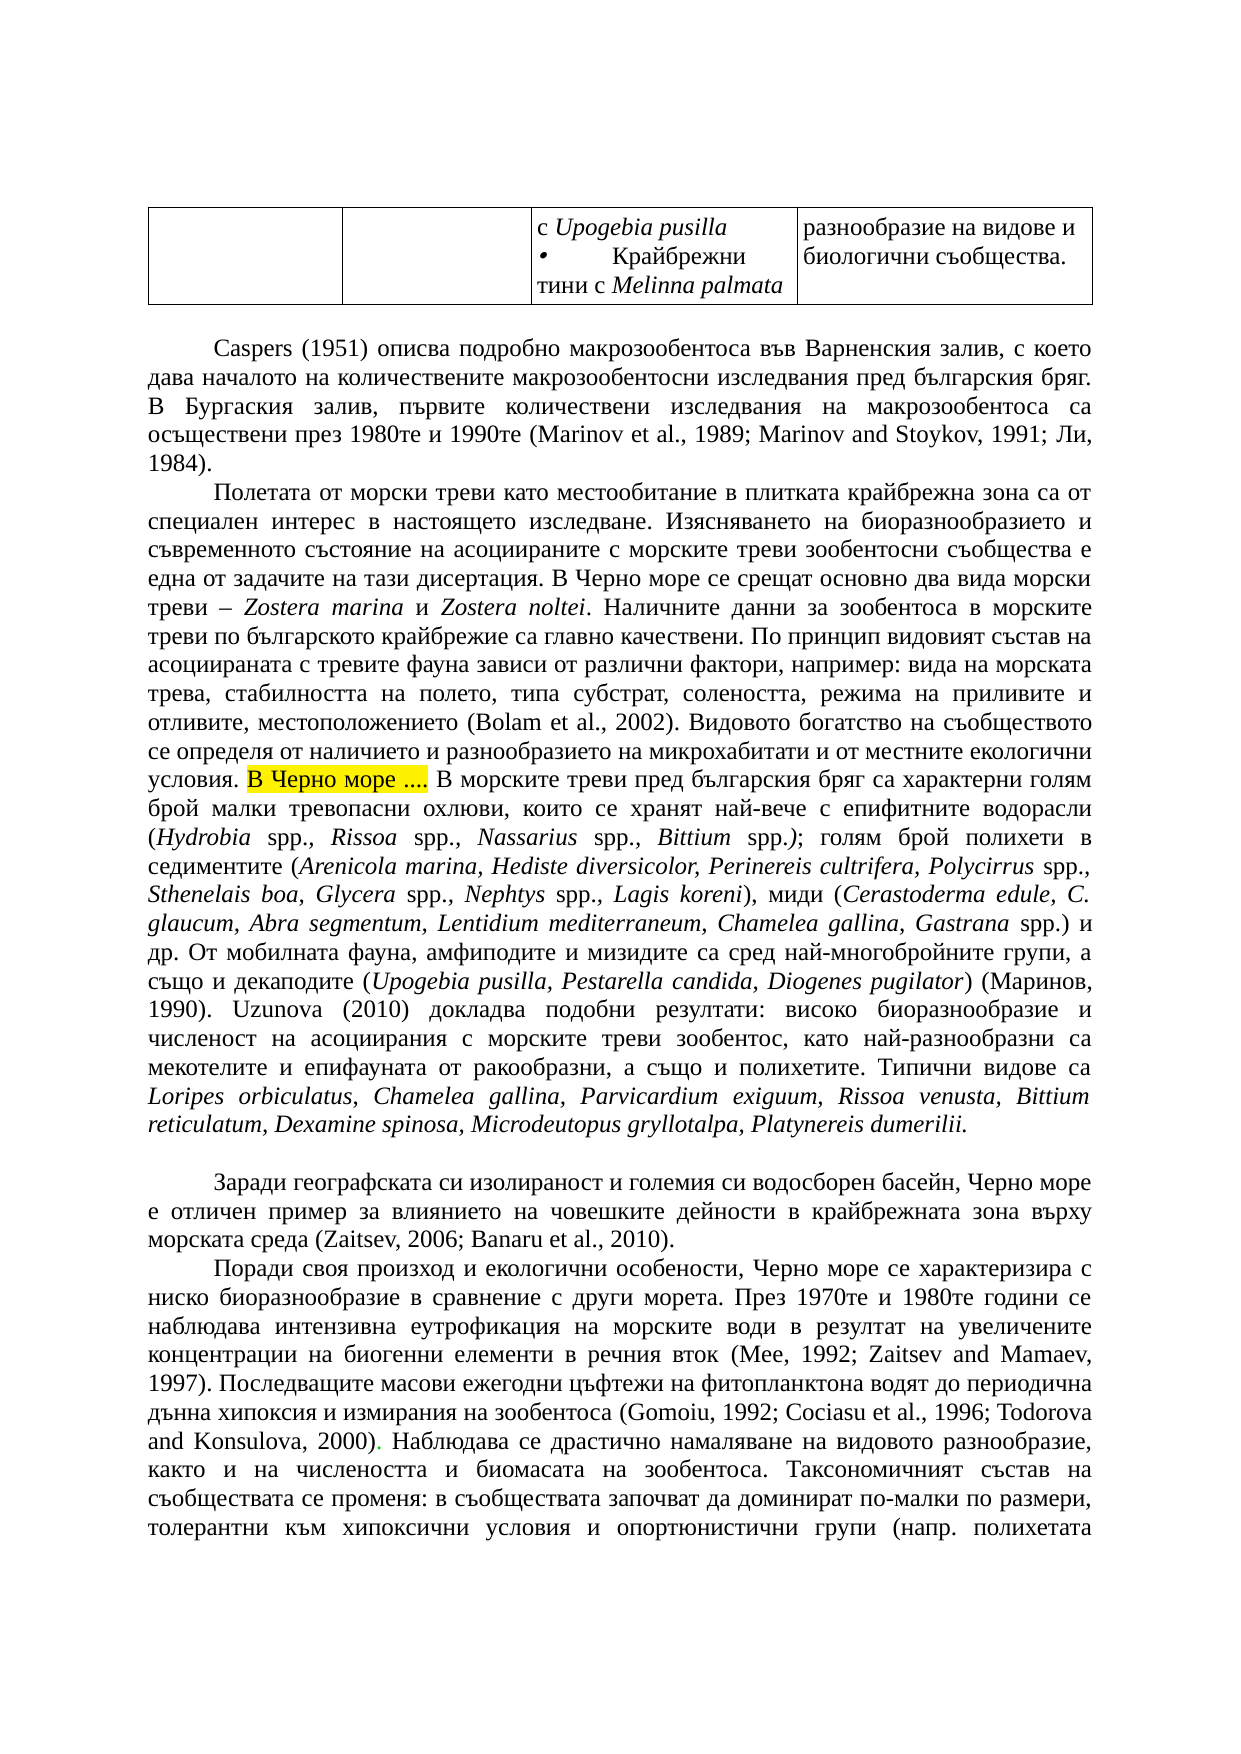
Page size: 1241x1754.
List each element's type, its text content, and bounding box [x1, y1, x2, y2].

text Полетата от морски треви като местообитание в плитката крайбрежна зона са от специален интерес в настоящето изследване. Изясняването на биоразнообразието и съвременното състояние на асоциираните с морските треви зообентосни съобщества е една от задачите на тази дисертация. В Черно море се срещат основно два вида морски треви – Zostera marina и Zostera noltei. Наличните данни за зообентоса в морските треви по българското крайбрежие са главно качествени. По принцип видовият състав на асоциираната с тревите фауна зависи от различни фактори, например: вида на морската трева, стабилността на полето, типа субстрат, солеността, режима на приливите и отливите, местоположението (Bolam et al., 2002). Видовото богатство на съобществото се определя от наличието и разнообразието на микрохабитати и от местните екологични условия. В Черно море .... В морските треви пред българския бряг са характерни голям брой малки тревопасни охлюви, които се хранят най-вече с епифитните водорасли (Hydrobia spp., Rissoa spp., Nassarius spp., Bittium spp.); голям брой полихети в седиментите (Arenicola marina, Hediste diversicolor, Perinereis cultrifera, Polycirrus spp., Sthenelais boa, Glycera spp., Nephtys spp., Lagis koreni), миди (Cerastoderma edule, C. glaucum, Abra segmentum, Lentidium mediterraneum, Chamelea gallina, Gastrana spp.) и др. От мобилната фауна, амфиподите и мизидите са сред най-многобройните групи, а също и декаподите (Upogebia pusilla, Pestarella candida, Diogenes pugilator) (Маринов, 1990). Uzunova (2010) докладва подобни резултати: високо биоразнообразие и численост на асоциирания с морските треви зообентос, като най-разнообразни са мекотелите и епифауната от ракообразни, а също и полихетите. Типични видове са Loripes orbiculatus, Chamelea gallina, Parvicardium exiguum, Rissoa venusta, Bittium reticulatum, Dexamine spinosa, Microdeutopus gryllotalpa, Platynereis dumerilii. [148, 477, 1093, 1138]
text Поради своя произход и екологични особености, Черно море се характеризира с ниско биоразнообразие в сравнение с други морета. През 1970те и 1980те години се наблюдава интензивна еутрофикация на морските води в резултат на увеличените концентрации на биогенни елементи в речния вток (Mee, 1992; Zaitsev and Mamaev, 1997). Последващите масови ежегодни цъфтежи на фитопланктона водят до периодична дънна хипоксия и измирания на зообентоса (Gomoiu, 1992; Cociasu et al., 1996; Todorova and Konsulova, 2000). Наблюдава се драстично намаляване на видовото разнообразие, както и на числеността и биомасата на зообентоса. Таксономичният състав на съобществата се променя: в съобществата започват да доминират по-малки по размери, толерантни към хипоксични условия и опортюнистични групи (напр. полихетата [148, 1253, 1093, 1541]
table_cell разнообразие на видове и биологични съобщества. [798, 208, 1092, 304]
table_cell [343, 208, 531, 304]
text Caspers (1951) описва подробно макрозообентоса във Варненския залив, с което дава началото на количествените макрозообентосни изследвания пред българския бряг. В Бургаския залив, първите количествени изследвания на макрозообентоса са осъществени през 1980те и 1990те (Marinov et al., 1989; Marinov and Stoykov, 1991; Ли, 1984). [148, 333, 1093, 477]
table_cell [149, 208, 342, 304]
table_cell с Upogebia pusilla Крайбрежни тини с Melinna palmata [532, 208, 797, 304]
text Заради географската си изолираност и големия си водосборен басейн, Черно море е отличен пример за влиянието на човешките дейности в крайбрежната зона върху морската среда (Zaitsev, 2006; Banaru et al., 2010). [148, 1167, 1093, 1253]
